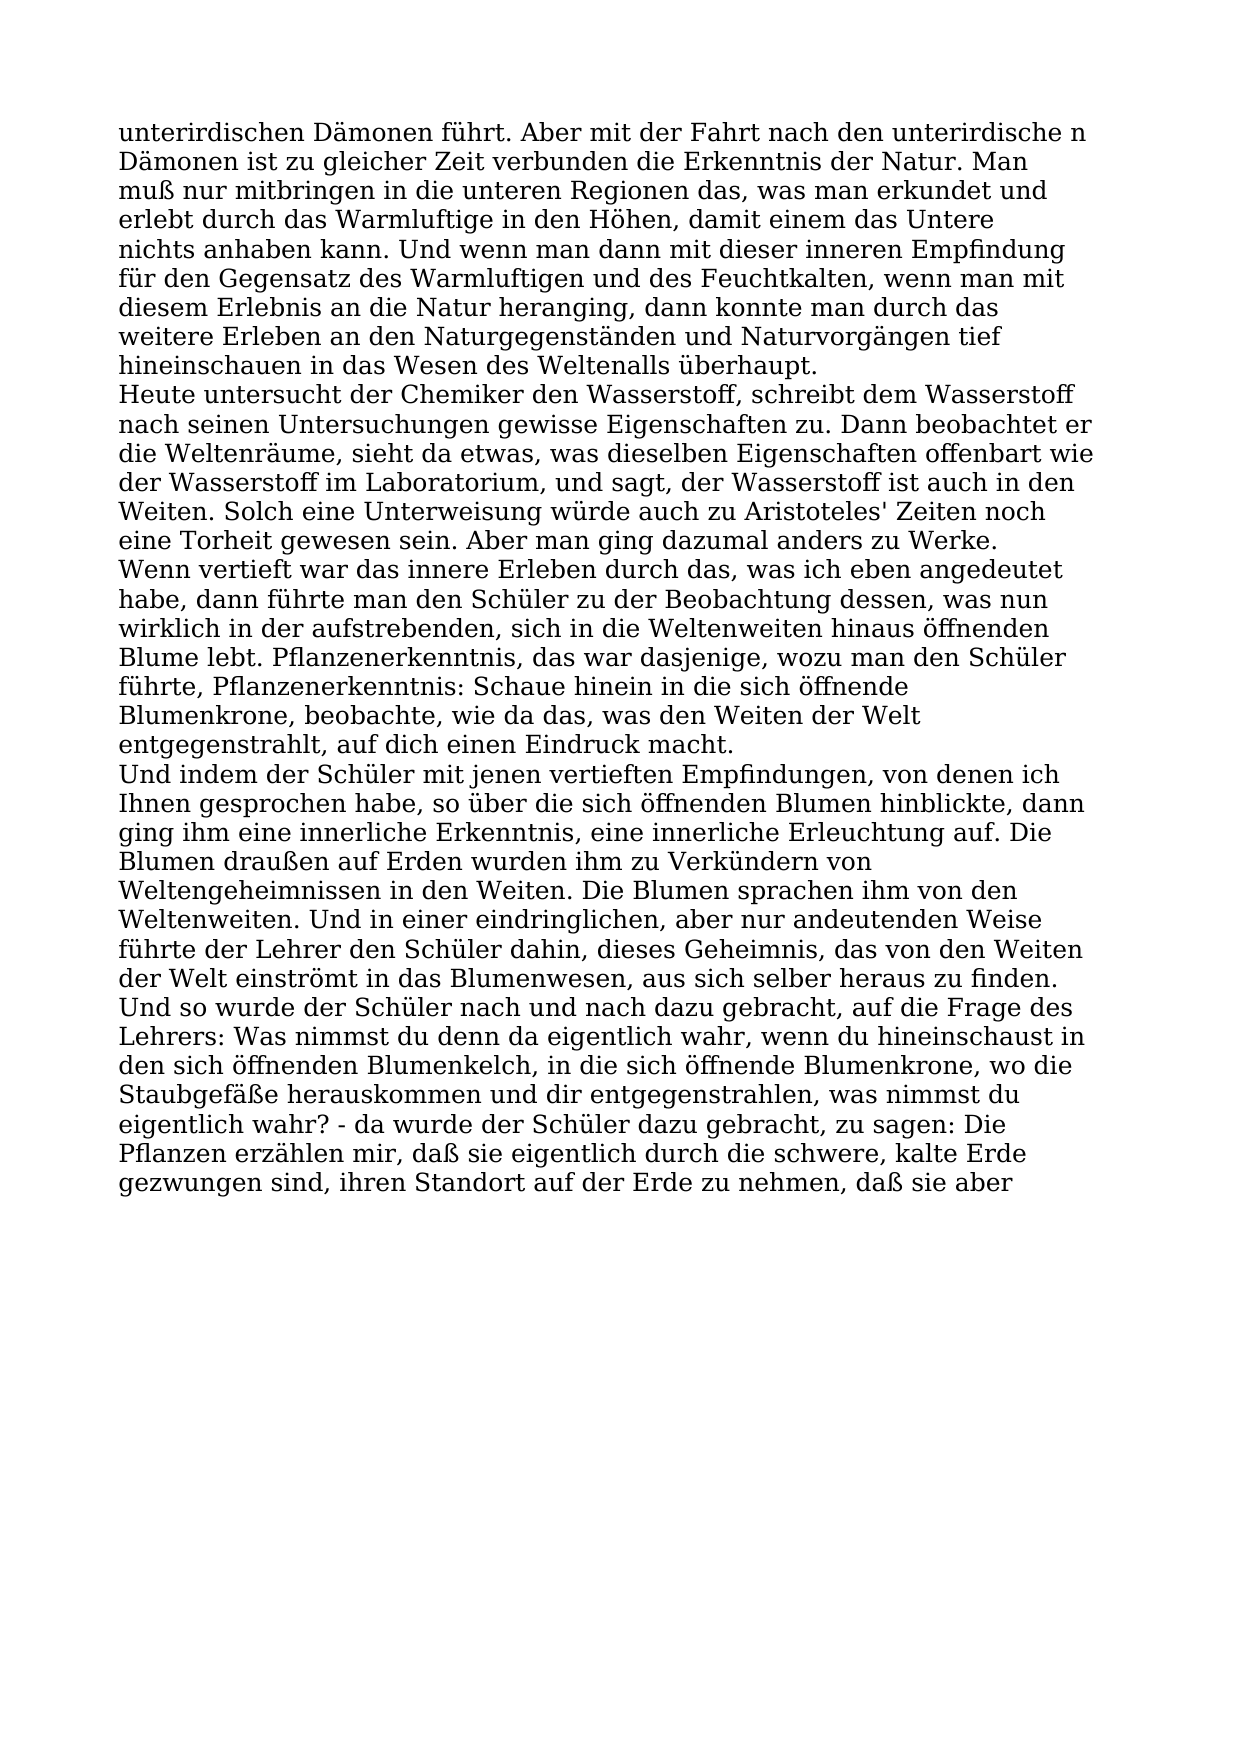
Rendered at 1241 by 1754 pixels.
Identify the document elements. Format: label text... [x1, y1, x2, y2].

text Dämonen ist zu gleicher Zeit verbunden die Erkenntnis der Natur. Man [118, 147, 1122, 176]
text Wenn vertieft war das innere Erleben durch das, was ich eben angedeutet [118, 556, 1122, 585]
text der Welt einströmt in das Blumenwesen, aus sich selber heraus zu finden. [118, 964, 1122, 993]
text diesem Erlebnis an die Natur heranging, dann konnte man durch das [118, 293, 1122, 322]
text den sich öffnenden Blumenkelch, in die sich öffnende Blumenkrone, wo die [118, 1051, 1122, 1081]
text führte, Pflanzenerkenntnis: Schaue hinein in die sich öffnende [118, 672, 1122, 701]
text die Weltenräume, sieht da etwas, was dieselben Eigenschaften offenbart wie [118, 439, 1122, 468]
text Und indem der Schüler mit jenen vertieften Empfindungen, von denen ich [118, 760, 1122, 789]
text eigentlich wahr? - da wurde der Schüler dazu gebracht, zu sagen: Die [118, 1110, 1122, 1139]
text hineinschauen in das Wesen des Weltenalls überhaupt. [118, 351, 1122, 381]
text wirklich in der aufstrebenden, sich in die Weltenweiten hinaus öffnenden [118, 614, 1122, 643]
text gezwungen sind, ihren Standort auf der Erde zu nehmen, daß sie aber [118, 1168, 1122, 1197]
text für den Gegensatz des Warmluftigen und des Feuchtkalten, wenn man mit [118, 264, 1122, 293]
text ging ihm eine innerliche Erkenntnis, eine innerliche Erleuchtung auf. Die [118, 818, 1122, 847]
text erlebt durch das Warmluftige in den Höhen, damit einem das Untere [118, 206, 1122, 235]
text Und so wurde der Schüler nach und nach dazu gebracht, auf die Frage des [118, 993, 1122, 1022]
text Ihnen gesprochen habe, so über die sich öffnenden Blumen hinblickte, dann [118, 789, 1122, 818]
text Weiten. Solch eine Unterweisung würde auch zu Aristoteles' Zeiten noch [118, 497, 1122, 526]
text Heute untersucht der Chemiker den Wasserstoff, schreibt dem Wasserstoff [118, 381, 1122, 410]
text unterirdischen Dämonen führt. Aber mit der Fahrt nach den unterirdische n [118, 118, 1122, 147]
text Blume lebt. Pflanzenerkenntnis, das war dasjenige, wozu man den Schüler [118, 643, 1122, 672]
text Weltengeheimnissen in den Weiten. Die Blumen sprachen ihm von den [118, 876, 1122, 906]
text muß nur mitbringen in die unteren Regionen das, was man erkundet und [118, 176, 1122, 206]
text Pflanzen erzählen mir, daß sie eigentlich durch die schwere, kalte Erde [118, 1139, 1122, 1168]
text der Wasserstoff im Laboratorium, und sagt, der Wasserstoff ist auch in den [118, 468, 1122, 497]
text entgegenstrahlt, auf dich einen Eindruck macht. [118, 731, 1122, 760]
text Lehrers: Was nimmst du denn da eigentlich wahr, wenn du hineinschaust in [118, 1022, 1122, 1051]
text habe, dann führte man den Schüler zu der Beobachtung dessen, was nun [118, 585, 1122, 614]
text nach seinen Untersuchungen gewisse Eigenschaften zu. Dann beobachtet er [118, 410, 1122, 439]
text Blumenkrone, beobachte, wie da das, was den Weiten der Welt [118, 701, 1122, 731]
text Staubgefäße herauskommen und dir entgegenstrahlen, was nimmst du [118, 1081, 1122, 1110]
text weitere Erleben an den Naturgegenständen und Naturvorgängen tief [118, 322, 1122, 351]
text Blumen draußen auf Erden wurden ihm zu Verkündern von [118, 847, 1122, 876]
text nichts anhaben kann. Und wenn man dann mit dieser inneren Empfindung [118, 235, 1122, 264]
text eine Torheit gewesen sein. Aber man ging dazumal anders zu Werke. [118, 526, 1122, 556]
text Weltenweiten. Und in einer eindringlichen, aber nur andeutenden Weise [118, 906, 1122, 935]
text führte der Lehrer den Schüler dahin, dieses Geheimnis, das von den Weiten [118, 935, 1122, 964]
